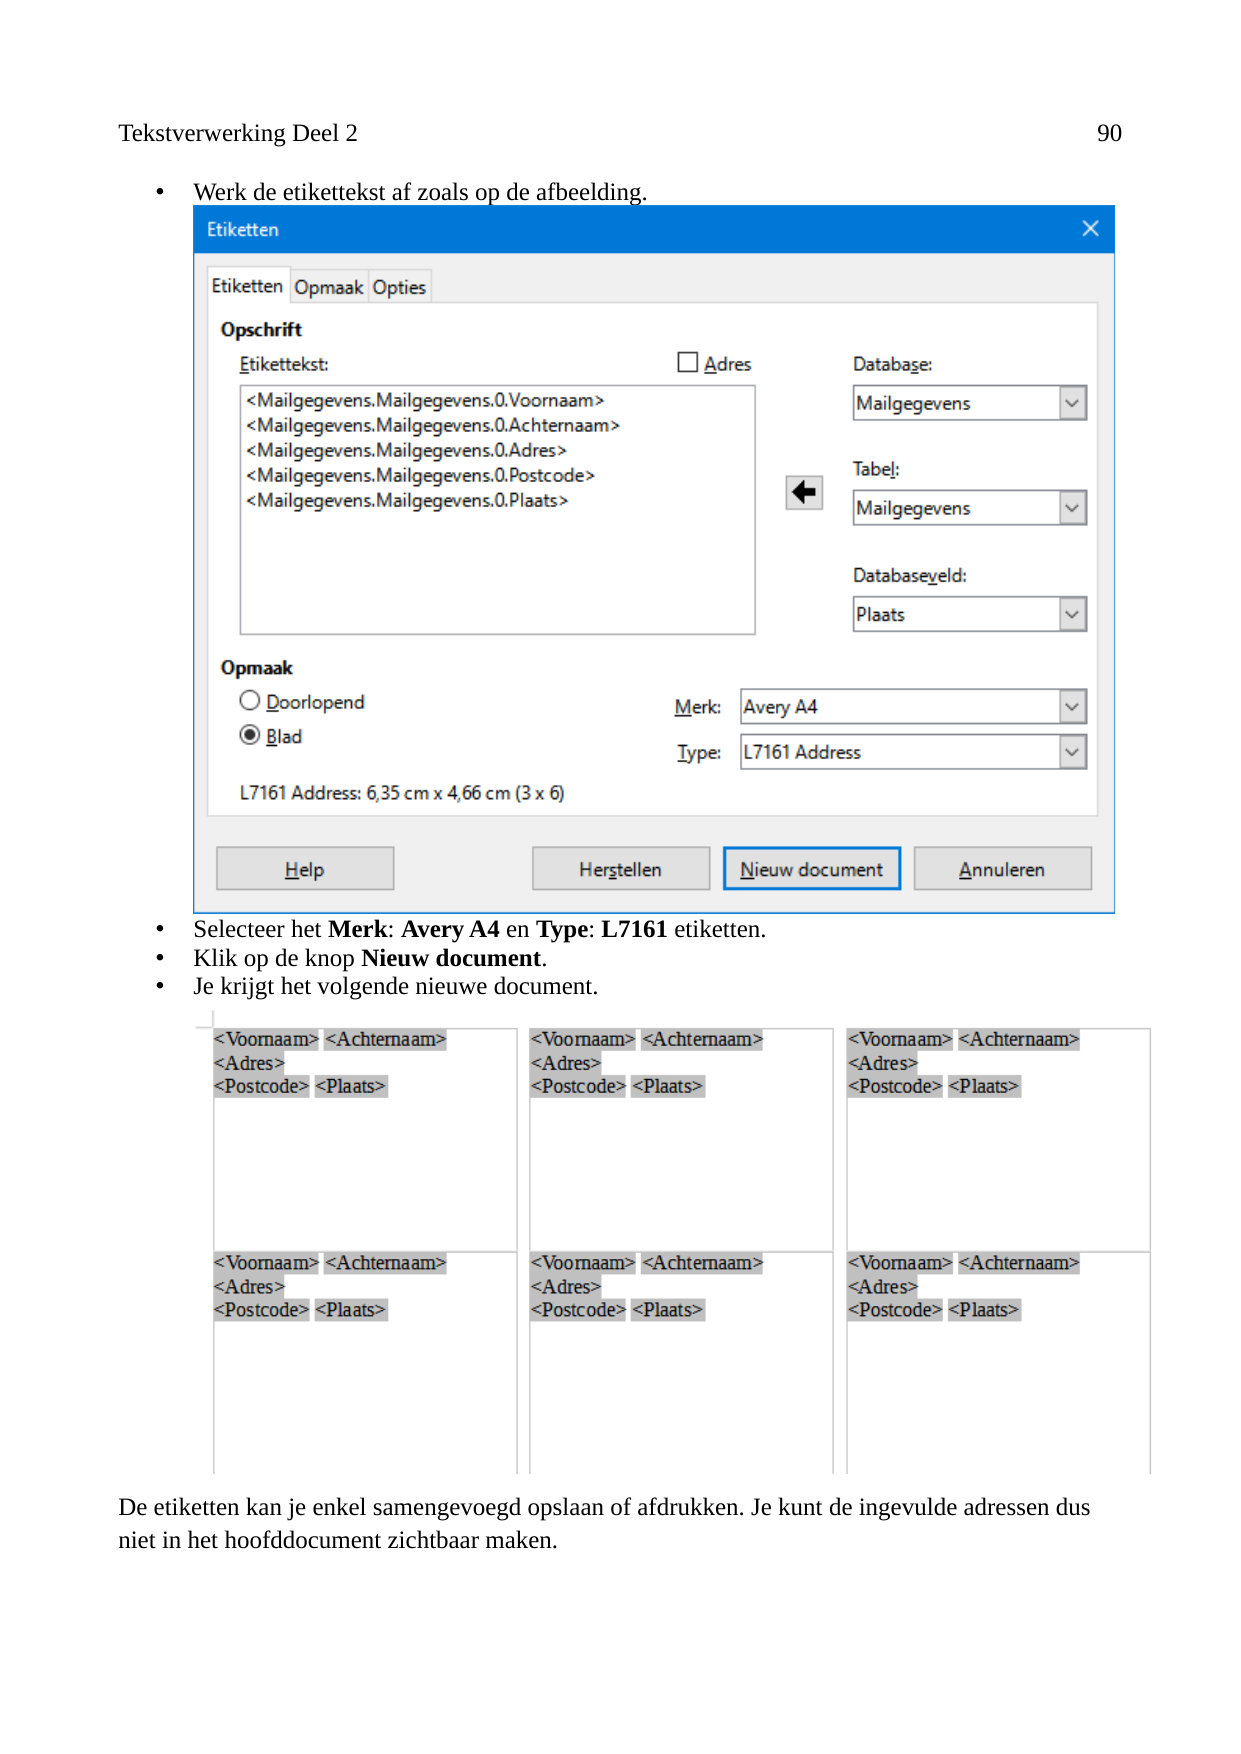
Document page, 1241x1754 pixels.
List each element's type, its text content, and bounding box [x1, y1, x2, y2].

list Je krijgt het volgende nieuwe document. [156, 971, 1122, 1004]
list Klik op de knop Nieuw document. [156, 943, 1122, 971]
text De etiketten kan je enkel samengevoegd opslaan of afdrukken. Je kunt de ingevulde adressen dus niet in het hoofddocument zichtbaar maken. [118, 1492, 1122, 1554]
list Selecteer het Merk: Avery A4 en Type: L7161 etiketten. [156, 914, 1122, 943]
picture [193, 1004, 1160, 1474]
list Werk de etikettekst af zoals op de afbeelding. [156, 177, 1122, 205]
picture [193, 205, 1116, 914]
